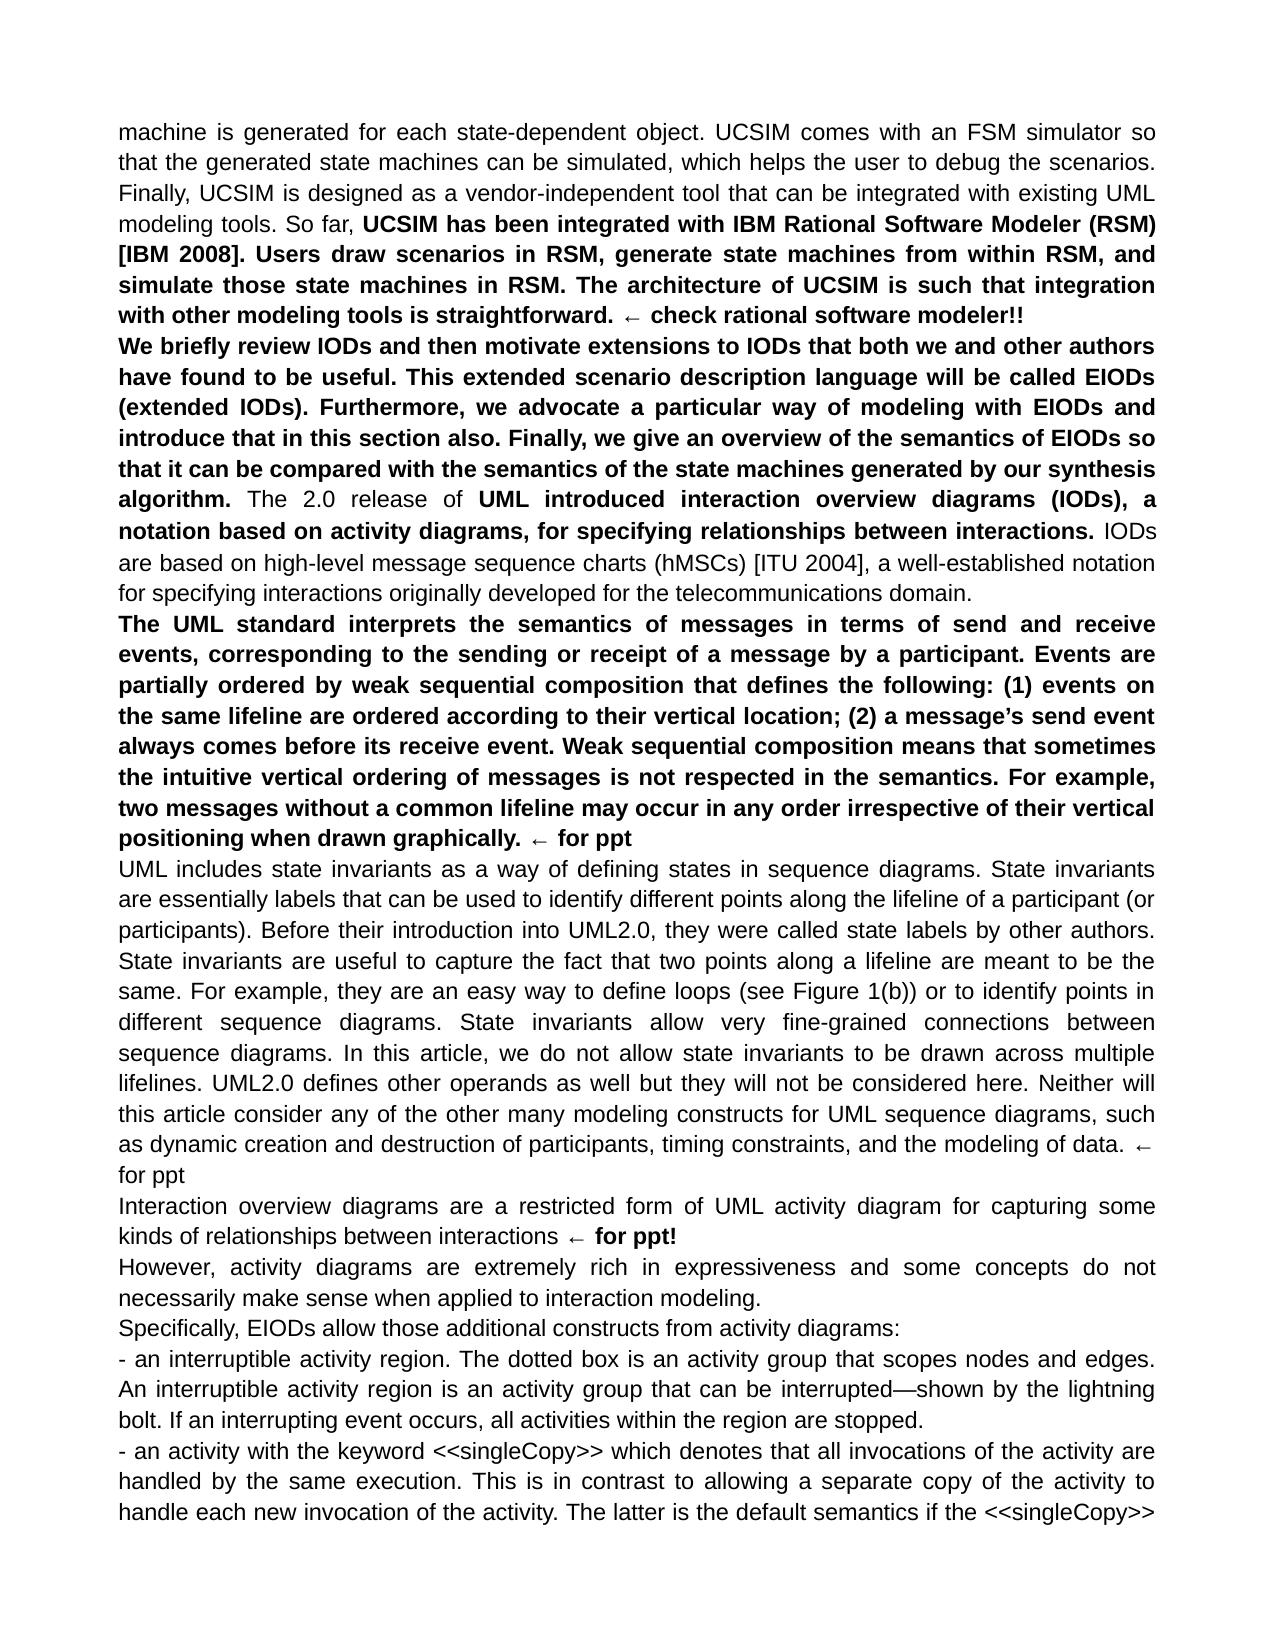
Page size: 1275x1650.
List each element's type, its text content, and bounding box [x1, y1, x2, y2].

text machine is generated for each state-dependent object. UCSIM comes with an FSM simulator so that the generated state machines can be simulated, which helps the user to debug the scenarios. Finally, UCSIM is designed as a vendor-independent tool that can be integrated with existing UML modeling tools. So far, UCSIM has been integrated with IBM Rational Software Modeler (RSM) [IBM 2008]. Users draw scenarios in RSM, generate state machines from within RSM, and simulate those state machines in RSM. The architecture of UCSIM is such that integration with other modeling tools is straightforward. ← check rational software modeler!! [118, 118, 1157, 329]
text - an activity with the keyword <<singleCopy>> which denotes that all invocations of the activity are handled by the same execution. This is in contrast to allowing a separate copy of the activity to handle each new invocation of the activity. The latter is the default semantics if the <<singleCopy>> [118, 1437, 1157, 1525]
text Specifically, EIODs allow those additional constructs from activity diagrams: [118, 1314, 1157, 1341]
text We briefly review IODs and then motivate extensions to IODs that both we and other authors have found to be useful. This extended scenario description language will be called EIODs (extended IODs). Furthermore, we advocate a particular way of modeling with EIODs and introduce that in this section also. Finally, we give an overview of the semantics of EIODs so that it can be compared with the semantics of the state machines generated by our synthesis algorithm. The 2.0 release of UML introduced interaction overview diagrams (IODs), a notation based on activity diagrams, for specifying relationships between interactions. IODs are based on high-level message sequence charts (hMSCs) [ITU 2004], a well-established notation for specifying interactions originally developed for the telecommunications domain. [118, 332, 1157, 606]
text UML includes state invariants as a way of defining states in sequence diagrams. State invariants are essentially labels that can be used to identify different points along the lifeline of a participant (or participants). Before their introduction into UML2.0, they were called state labels by other authors. State invariants are useful to capture the fact that two points along a lifeline are meant to be the same. For example, they are an easy way to define loops (see Figure 1(b)) or to identify points in different sequence diagrams. State invariants allow very fine-grained connections between sequence diagrams. In this article, we do not allow state invariants to be drawn across multiple lifelines. UML2.0 defines other operands as well but they will not be considered here. Neither will this article consider any of the other many modeling constructs for UML sequence diagrams, such as dynamic creation and destruction of participants, timing constraints, and the modeling of data. ← for ppt [118, 855, 1157, 1188]
text The UML standard interprets the semantics of messages in terms of send and receive events, corresponding to the sending or receipt of a message by a participant. Events are partially ordered by weak sequential composition that defines the following: (1) events on the same lifeline are ordered according to their vertical location; (2) a message’s send event always comes before its receive event. Weak sequential composition means that sometimes the intuitive vertical ordering of messages is not respected in the semantics. For example, two messages without a common lifeline may occur in any order irrespective of their vertical positioning when drawn graphically. ← for ppt [118, 610, 1157, 851]
text However, activity diagrams are extremely rich in expressiveness and some concepts do not necessarily make sense when applied to interaction modeling. [118, 1253, 1157, 1311]
text - an interruptible activity region. The dotted box is an activity group that scopes nodes and edges. An interruptible activity region is an activity group that can be interrupted—shown by the lightning bolt. If an interrupting event occurs, all activities within the region are stopped. [118, 1345, 1157, 1433]
text Interaction overview diagrams are a restricted form of UML activity diagram for capturing some kinds of relationships between interactions ← for ppt! [118, 1192, 1157, 1249]
